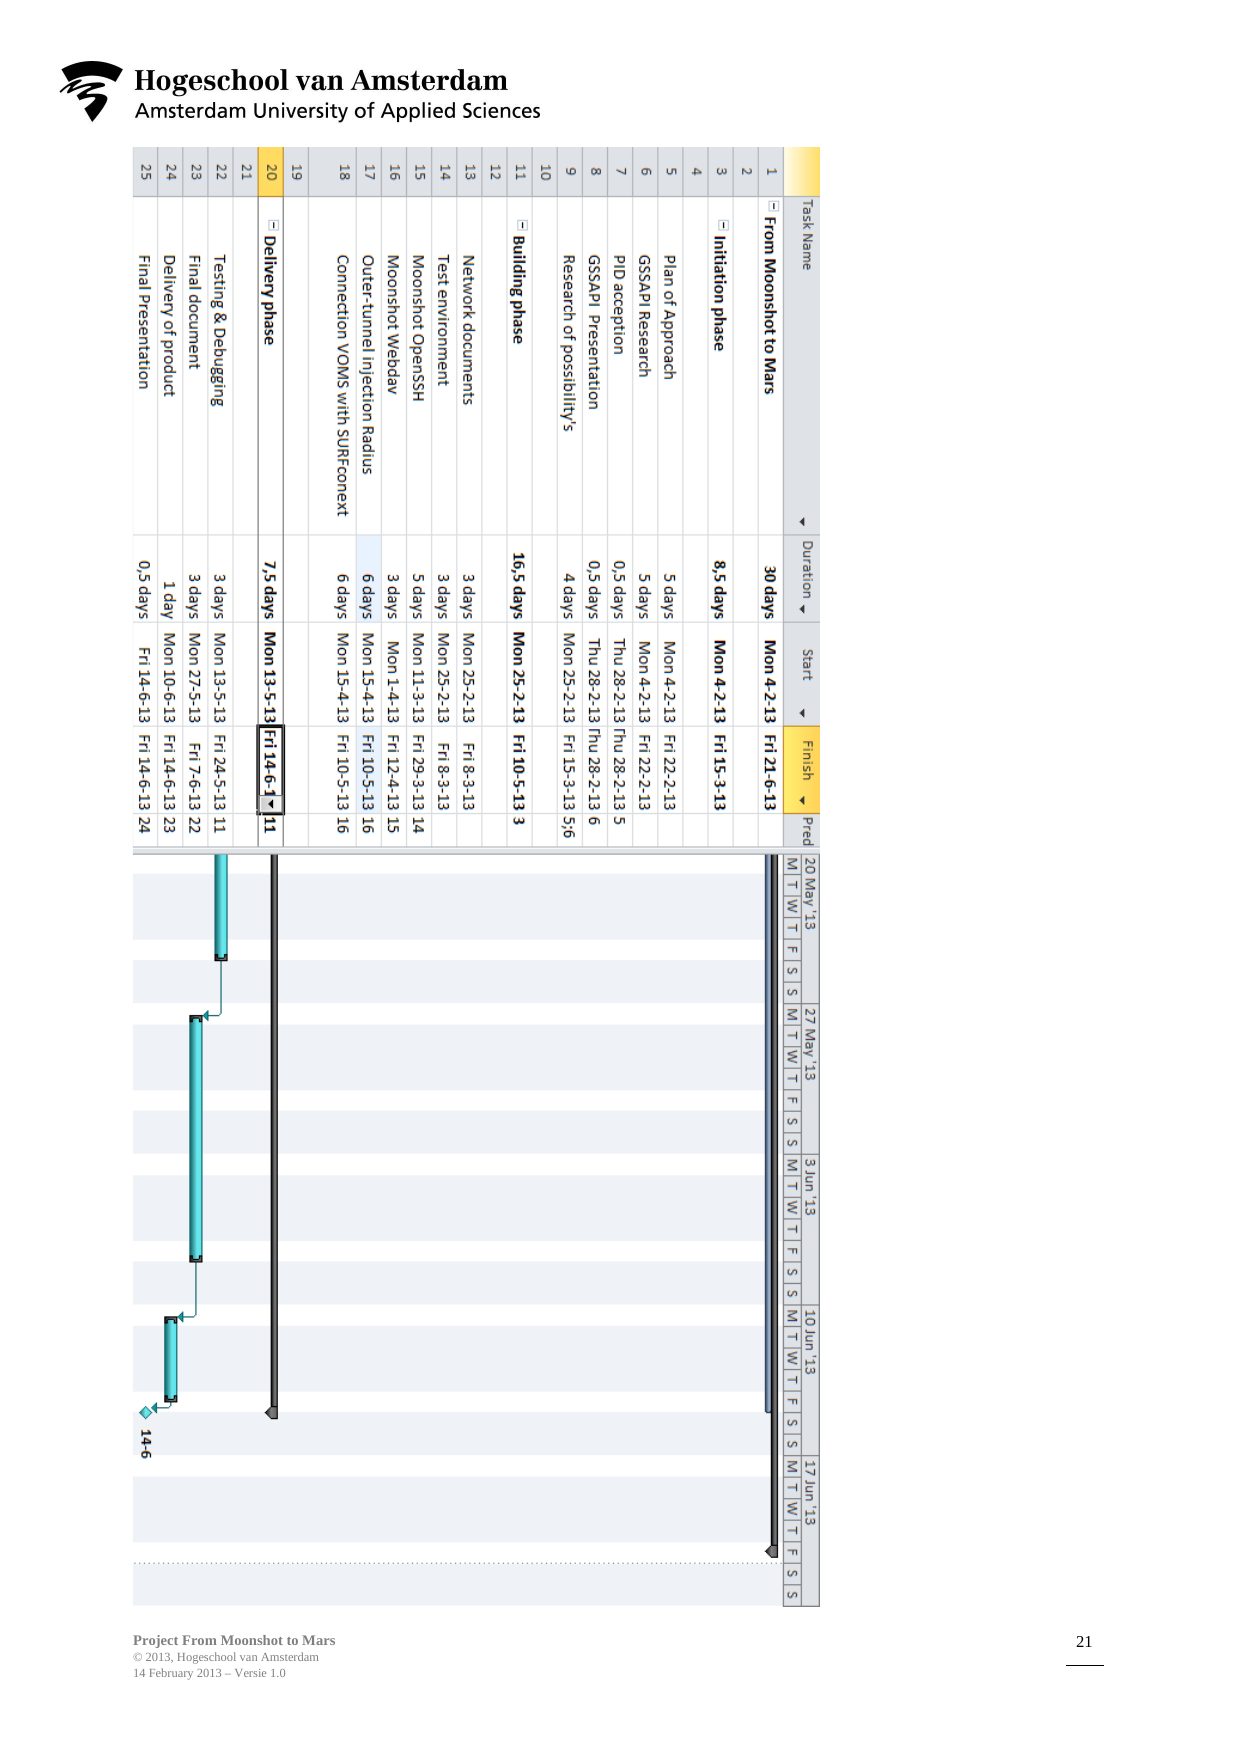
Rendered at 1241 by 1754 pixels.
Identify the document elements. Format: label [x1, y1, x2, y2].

picture [132, 147, 820, 1607]
picture [0, 0, 622, 123]
